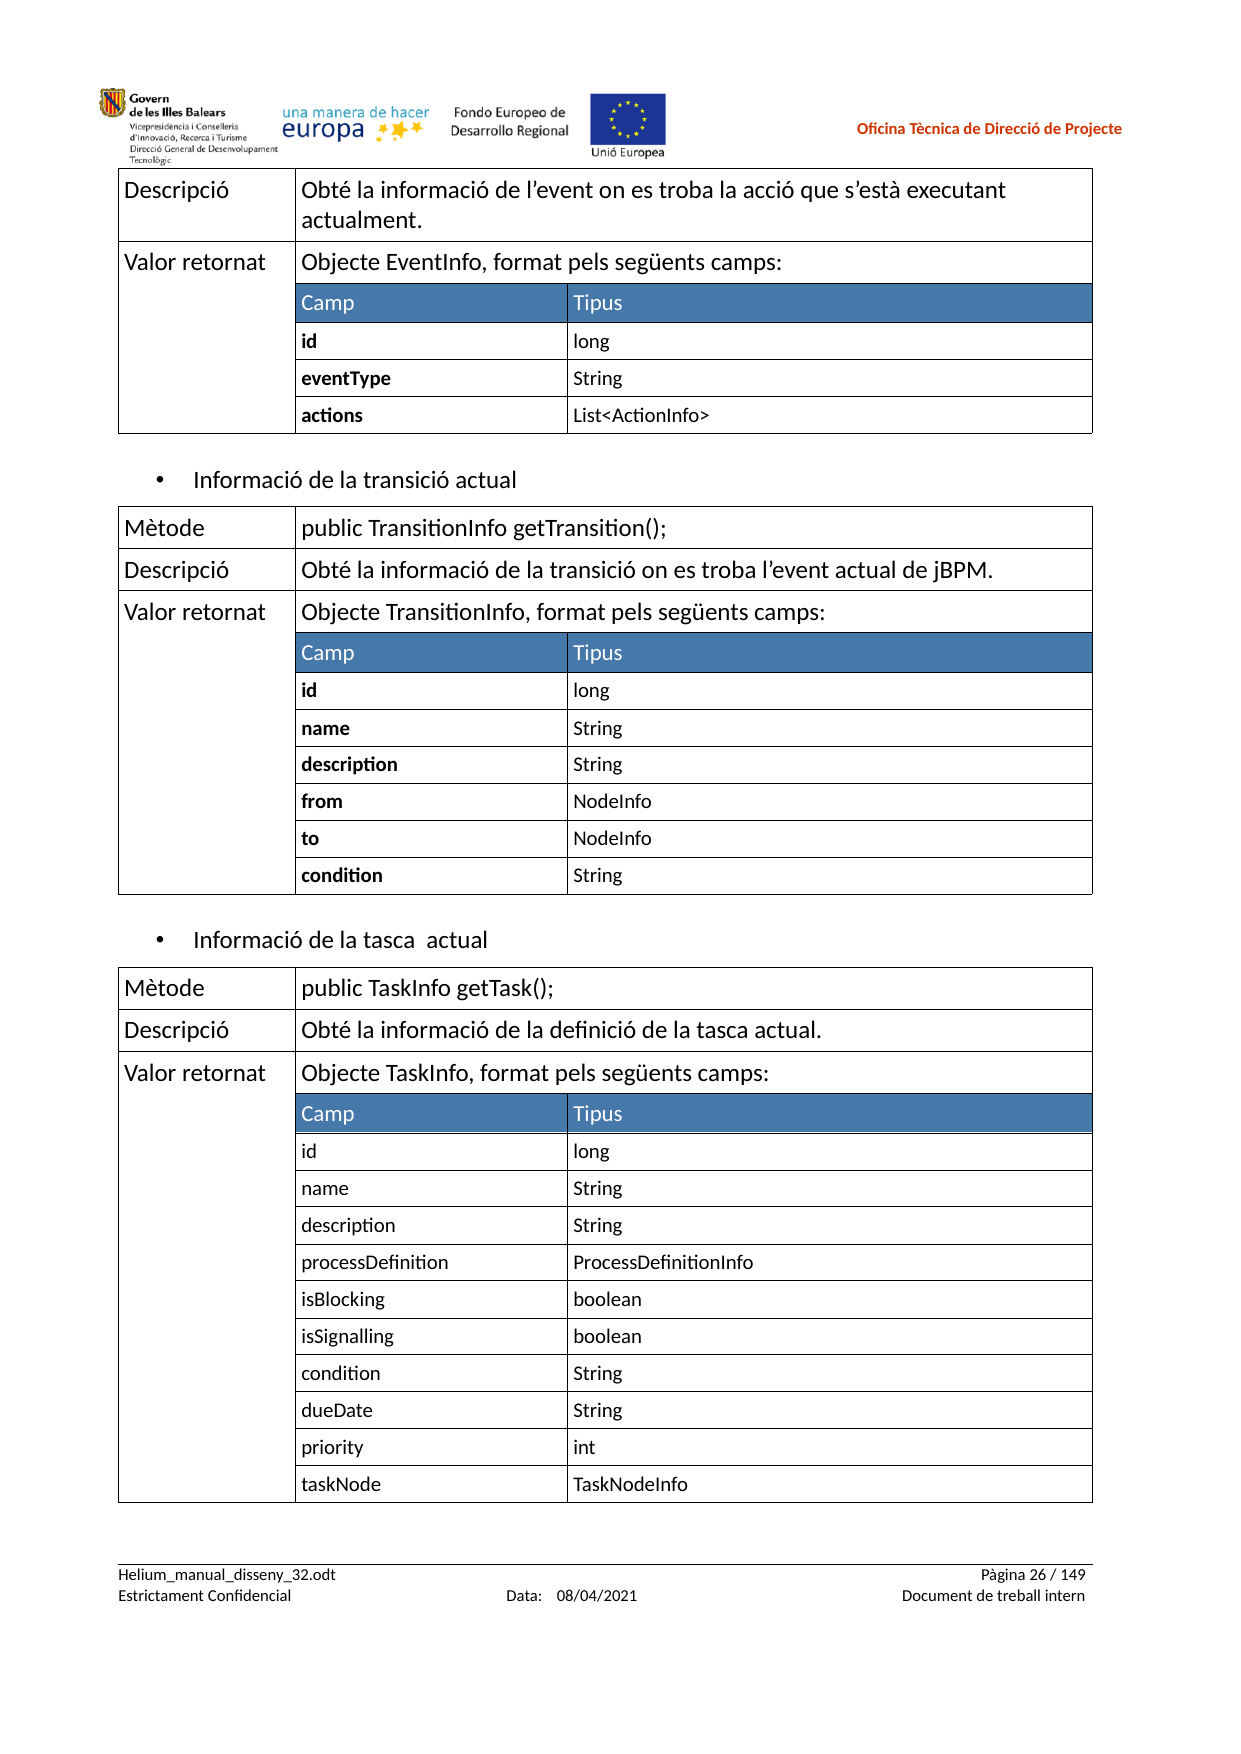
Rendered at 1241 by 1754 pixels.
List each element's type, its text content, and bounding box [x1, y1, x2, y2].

table_cell Tipus [568, 1094, 1092, 1132]
table_cell Obté la informació de l’event on es troba la acció que s’està executant actualment. [296, 169, 1092, 241]
table_cell String [568, 1355, 1092, 1391]
table_cell eventType [296, 360, 567, 396]
table_cell String [568, 858, 1092, 894]
table_cell Valor retornat [119, 1052, 295, 1502]
table_cell name [296, 710, 567, 746]
table_header public TaskInfo getTask(); [296, 968, 1092, 1009]
table_cell Valor retornat [119, 242, 295, 433]
list Informació de la tasca actual [156, 924, 1122, 955]
table_cell priority [296, 1429, 567, 1465]
table_cell NodeInfo [568, 784, 1092, 820]
table_cell Obté la informació de la transició on es troba l’event actual de jBPM. [296, 549, 1092, 590]
table_cell description [296, 1207, 567, 1243]
table_cell Obté la informació de la definició de la tasca actual. [296, 1010, 1092, 1051]
table_cell description [296, 747, 567, 783]
table_cell String [568, 747, 1092, 783]
table_cell String [568, 360, 1092, 396]
table_cell condition [296, 858, 567, 894]
table_header Mètode [119, 968, 295, 1009]
picture [99, 87, 668, 166]
table_cell boolean [568, 1281, 1092, 1317]
table_cell boolean [568, 1319, 1092, 1354]
table_cell int [568, 1429, 1092, 1465]
table_header Mètode [119, 507, 295, 548]
table_cell id [296, 323, 567, 359]
table_cell Camp [296, 633, 567, 672]
table_cell Descripció [119, 169, 295, 241]
table_cell Objecte TaskInfo, format pels següents camps: [296, 1052, 1092, 1093]
table_cell id [296, 1134, 567, 1169]
table_cell ProcessDefinitionInfo [568, 1245, 1092, 1280]
table_cell isBlocking [296, 1281, 567, 1317]
table_cell List<ActionInfo> [568, 397, 1092, 433]
table_cell taskNode [296, 1466, 567, 1502]
table_cell long [568, 323, 1092, 359]
table_cell String [568, 1392, 1092, 1428]
table_cell processDefinition [296, 1245, 567, 1280]
table_cell actions [296, 397, 567, 433]
table_cell id [296, 673, 567, 709]
table_cell String [568, 710, 1092, 746]
table_cell Camp [296, 1094, 567, 1132]
table_cell from [296, 784, 567, 820]
table_cell condition [296, 1355, 567, 1391]
table_cell name [296, 1171, 567, 1206]
table_cell dueDate [296, 1392, 567, 1428]
table_cell String [568, 1171, 1092, 1206]
table_cell long [568, 1134, 1092, 1169]
table_cell to [296, 821, 567, 857]
table_header public TransitionInfo getTransition(); [296, 507, 1092, 548]
table_cell Camp [296, 284, 567, 322]
table_cell Objecte EventInfo, format pels següents camps: [296, 242, 1092, 283]
table_cell Descripció [119, 1010, 295, 1051]
table_cell long [568, 673, 1092, 709]
table_cell TaskNodeInfo [568, 1466, 1092, 1502]
table_cell Valor retornat [119, 591, 295, 894]
table_cell isSignalling [296, 1319, 567, 1354]
table_cell NodeInfo [568, 821, 1092, 857]
table_cell Tipus [568, 633, 1092, 672]
table_cell String [568, 1207, 1092, 1243]
table_cell Tipus [568, 284, 1092, 322]
table_cell Objecte TransitionInfo, format pels següents camps: [296, 591, 1092, 632]
list Informació de la transició actual [156, 464, 1122, 494]
table_cell Descripció [119, 549, 295, 590]
